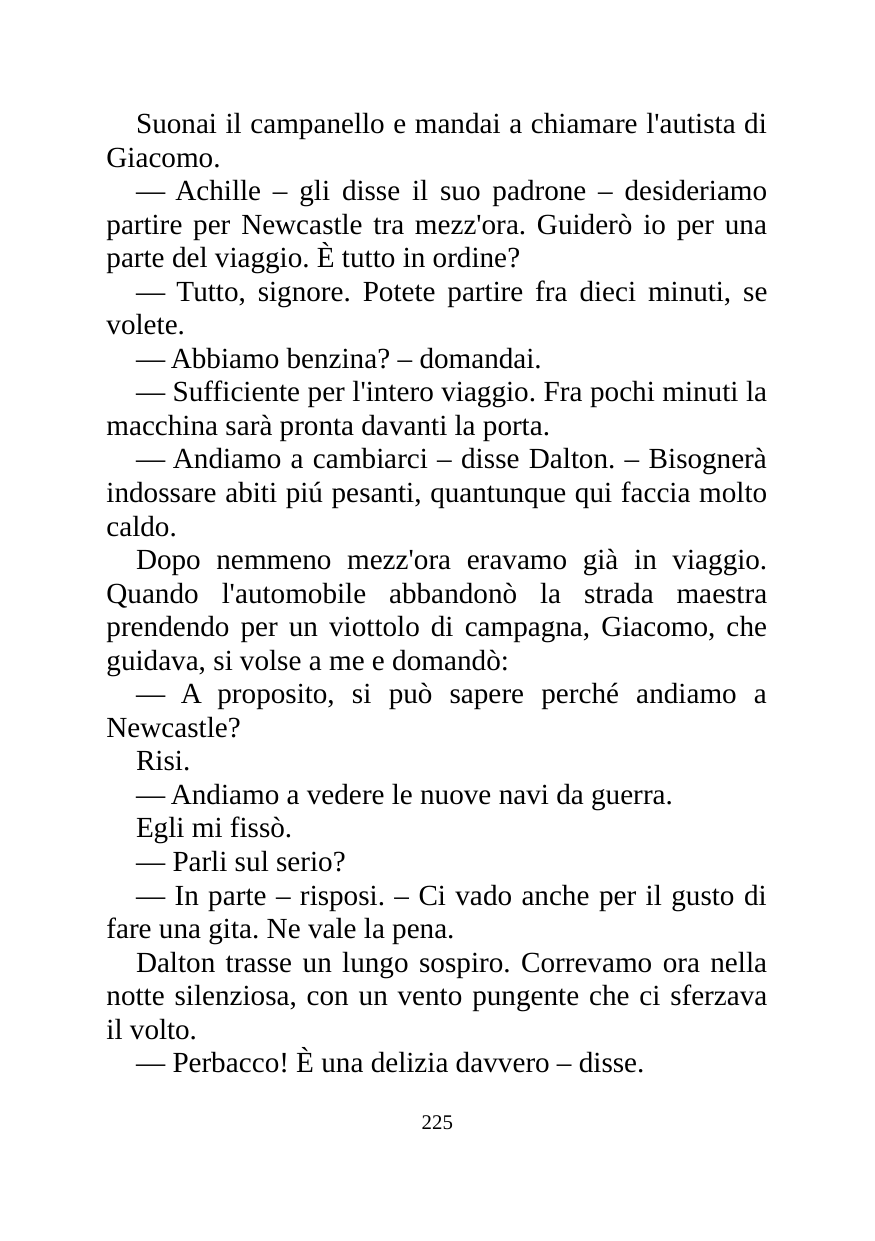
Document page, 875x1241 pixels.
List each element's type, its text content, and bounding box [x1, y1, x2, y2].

text — Abbiamo benzina? – domandai. [106, 341, 768, 374]
text — In parte – risposi. – Ci vado anche per il gusto di fare una gita. Ne vale la pena. [106, 878, 768, 945]
text — A proposito, si può sapere perché andiamo a Newcastle? [106, 676, 768, 743]
text — Achille – gli disse il suo padrone – desideriamo partire per Newcastle tra mezz'ora. Guiderò io per una parte del viaggio. È tutto in ordine? [106, 173, 768, 274]
text — Parli sul serio? [106, 844, 768, 878]
text — Perbacco! È una delizia davvero – disse. [106, 1045, 768, 1079]
text — Sufficiente per l'intero viaggio. Fra pochi minuti la macchina sarà pronta davanti la porta. [106, 374, 768, 442]
text Dalton trasse un lungo sospiro. Correvamo ora nella notte silenziosa, con un vento pungente che ci sferzava il volto. [106, 945, 768, 1045]
text — Andiamo a cambiarci – disse Dalton. – Bisognerà indossare abiti piú pesanti, quantunque qui faccia molto caldo. [106, 442, 768, 542]
text Suonai il campanello e mandai a chiamare l'autista di Giacomo. [106, 106, 768, 173]
text — Andiamo a vedere le nuove navi da guerra. [106, 777, 768, 811]
text Egli mi fissò. [106, 811, 768, 844]
text Risi. [106, 743, 768, 777]
text — Tutto, signore. Potete partire fra dieci minuti, se volete. [106, 274, 768, 341]
text Dopo nemmeno mezz'ora eravamo già in viaggio. Quando l'automobile abbandonò la strada maestra prendendo per un viottolo di campagna, Giacomo, che guidava, si volse a me e domandò: [106, 542, 768, 676]
